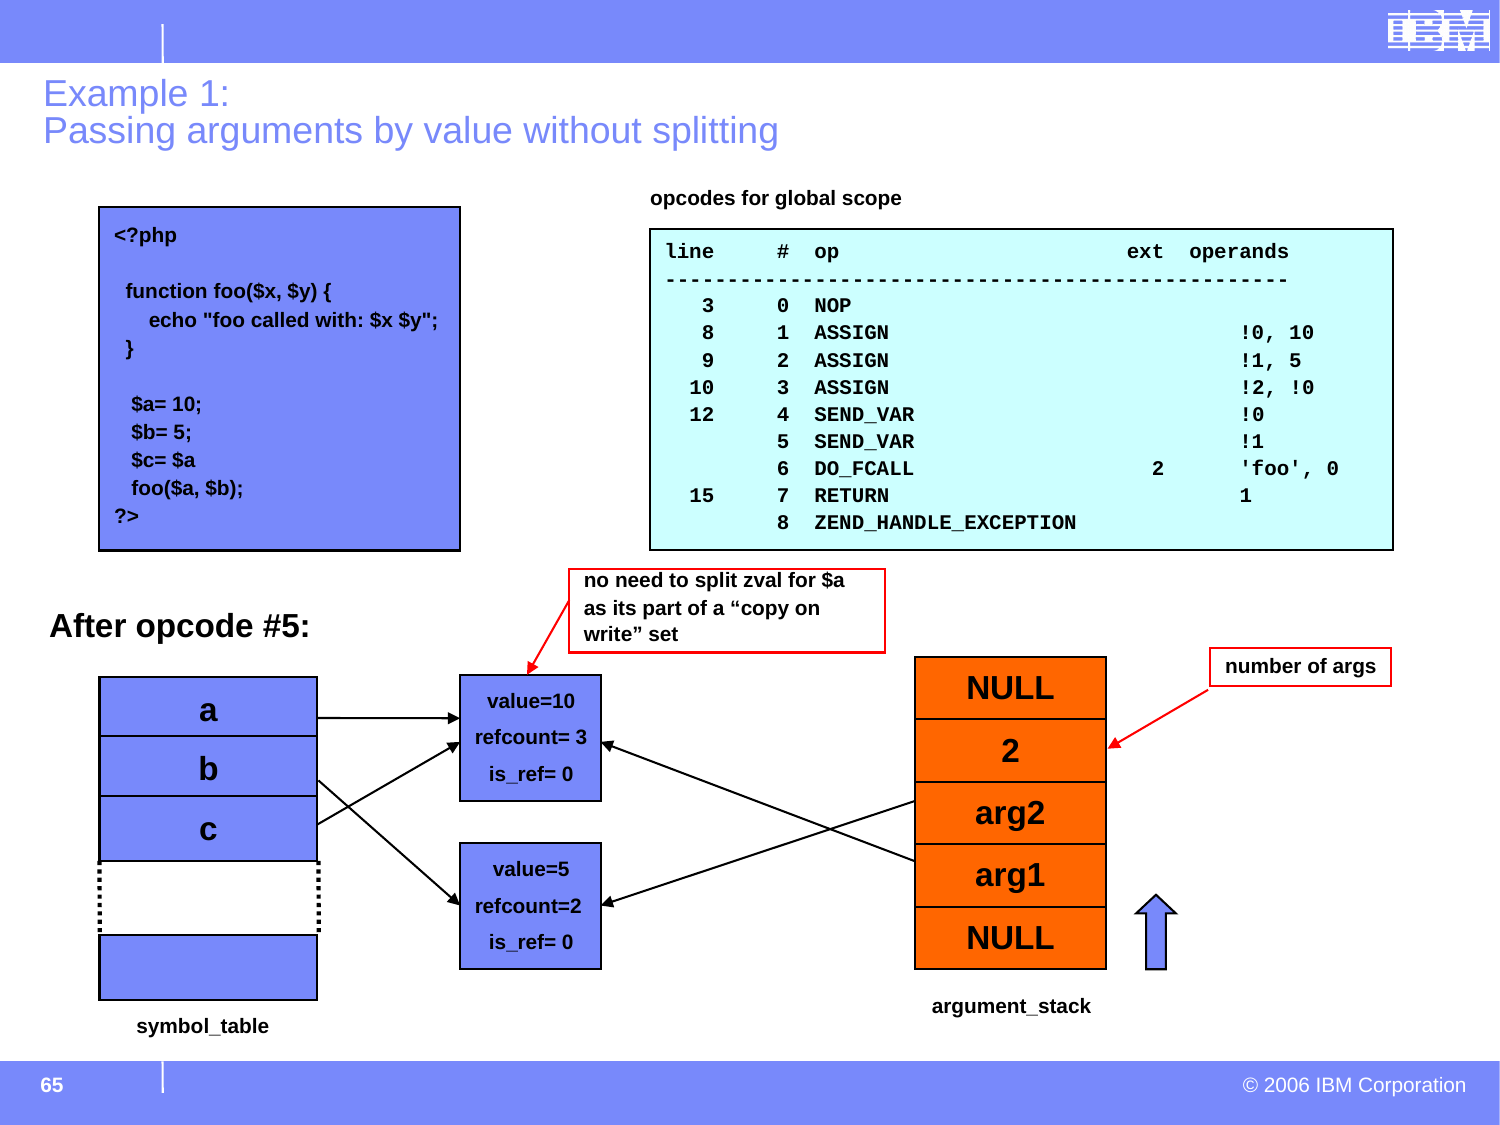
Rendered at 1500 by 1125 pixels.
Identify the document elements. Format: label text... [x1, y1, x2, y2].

text_box value=5 refcount=2 is_ref= 0 [460, 842, 601, 970]
text_box value=10 refcount= 3 is_ref= 0 [460, 674, 601, 802]
text_box NULL [914, 907, 1107, 970]
text_box symbol_table [121, 1007, 285, 1046]
text_box argument_stack [917, 987, 1107, 1026]
text_box After opcode #5: [34, 600, 327, 653]
text_box <?php function foo($x, $y) { echo "foo called with: $x $y"; } $a= 10; $b= 5; $c= $a foo($a, $b); ?> [99, 207, 461, 551]
title Example 1: Passing arguments by value without splitting [28, 37, 1208, 160]
text_box number of args [1210, 647, 1392, 687]
text_box 2 [914, 719, 1107, 782]
text_box c [99, 796, 318, 861]
text_box opcodes for global scope [635, 179, 917, 219]
text_box [99, 935, 318, 1001]
text_box [1136, 894, 1176, 970]
text_box arg1 [914, 845, 1107, 907]
text_box arg2 [914, 782, 1107, 845]
text_box line # op ext operands -------------------------------------------------- 3 0 NOP 8 1 ASSIGN !0, 10 9 2 ASSIGN !1, 5 10 3 ASSIGN !2, !0 12 4 SEND_VAR !0 5 SEND_VAR !1 6 DO_FCALL 2 'foo', 0 15 7 RETURN 1 8 ZEND_HANDLE_EXCEPTION [649, 229, 1393, 551]
text_box a [99, 677, 318, 736]
text_box b [99, 736, 318, 796]
text_box no need to split zval for $a as its part of a “copy on write” set [568, 569, 886, 653]
text_box NULL [914, 656, 1107, 719]
